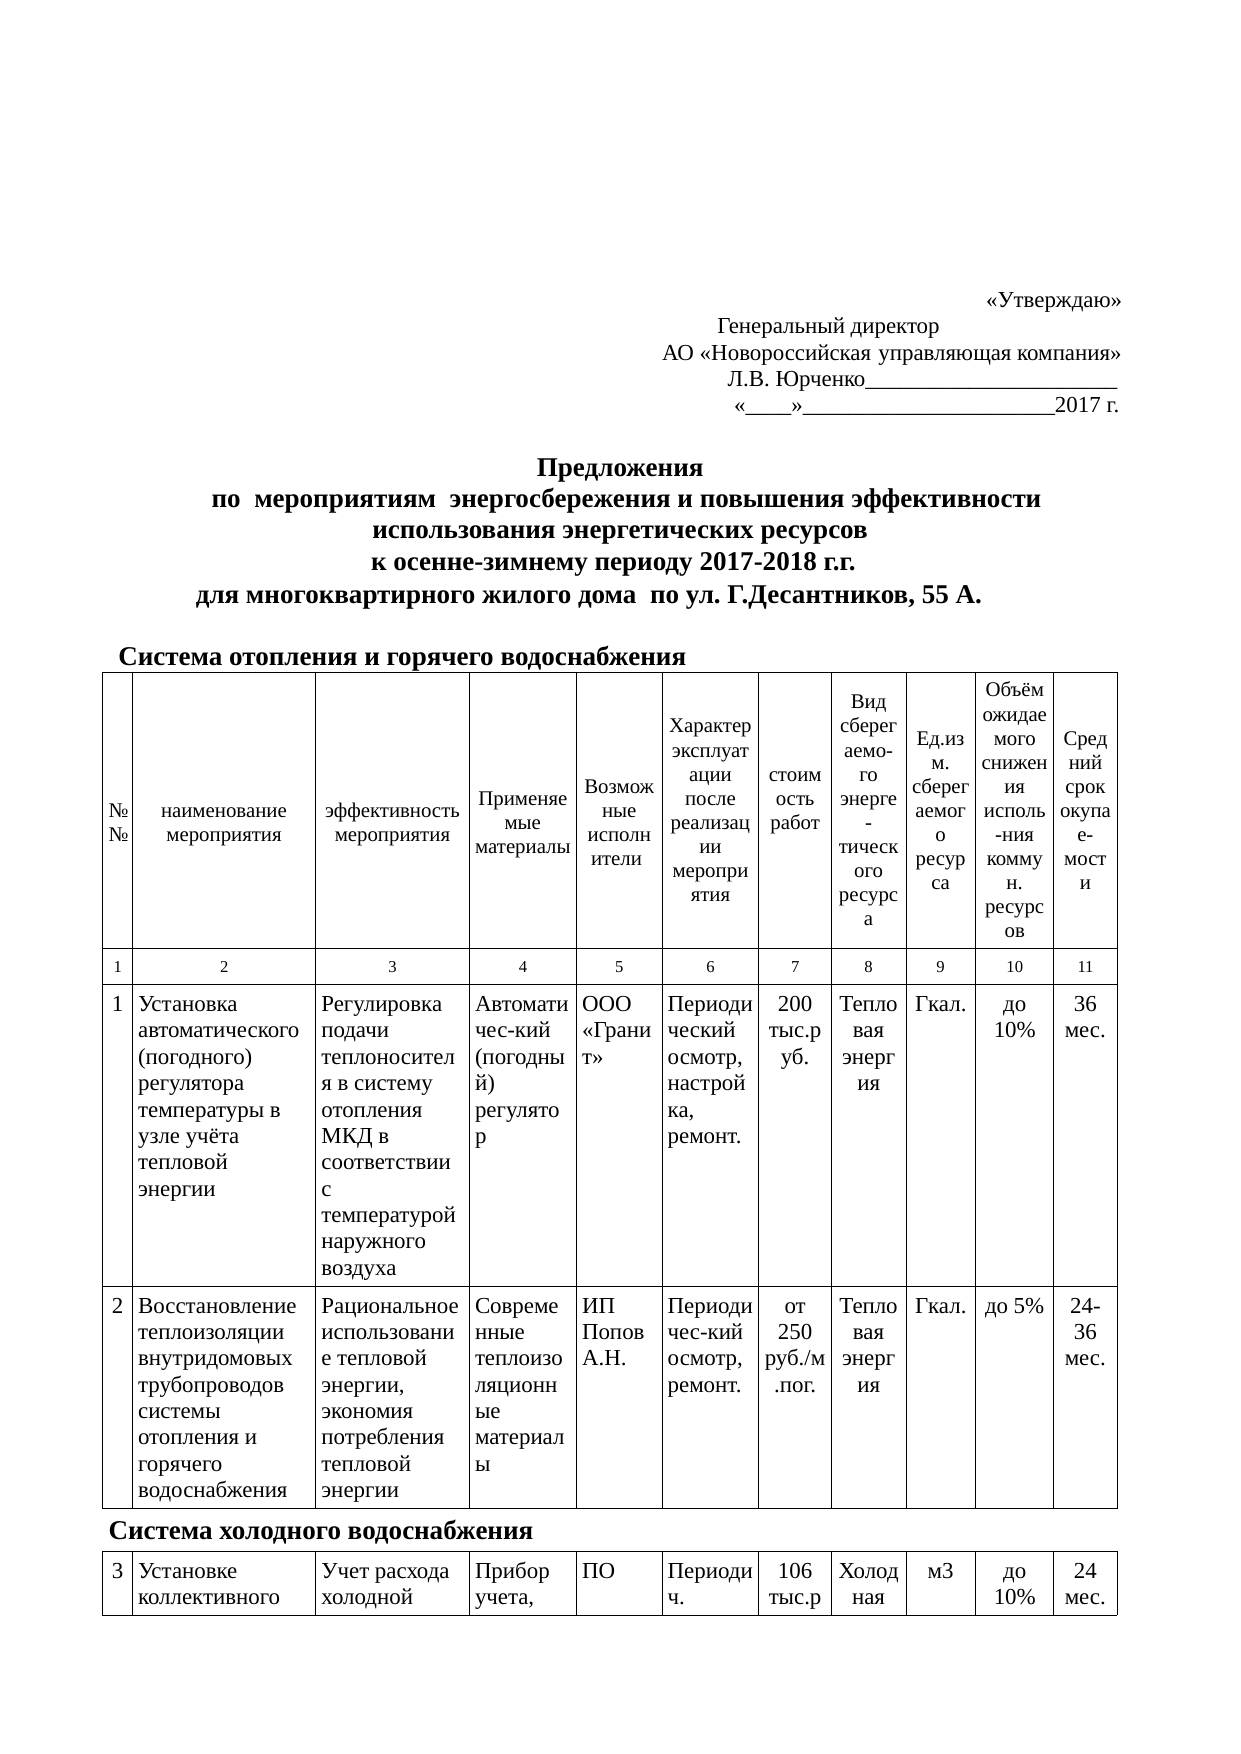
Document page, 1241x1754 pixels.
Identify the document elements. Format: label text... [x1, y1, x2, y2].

table_cell до 5% [976, 1287, 1053, 1508]
table_cell Периодич. [663, 1552, 758, 1615]
table_header Объём ожидаемого снижения исполь-ния коммун. ресурсов [976, 673, 1053, 948]
text по мероприятиям энергосбережения и повышения эффективности использования энергетических ресурсов [118, 482, 1122, 544]
table_cell 24-36 мес. [1054, 1287, 1117, 1508]
table_cell Система холодного водоснабжения [103, 1508, 1122, 1551]
table_header Характер эксплуатации после реализации мероприятия [663, 673, 758, 948]
table_cell 11 [1054, 949, 1117, 984]
table_cell [1118, 984, 1122, 1286]
table_cell 3 [103, 1552, 132, 1615]
table_cell 7 [759, 949, 831, 984]
table_header наименование мероприятия [133, 673, 315, 948]
table_cell Автоматичес-кий (погодный) регулятор [470, 985, 576, 1286]
table_cell 106 тыс.р [759, 1552, 831, 1615]
table_cell 200 тыс.руб. [759, 985, 831, 1286]
table_cell Холодная [832, 1552, 906, 1615]
table_cell 36 мес. [1054, 985, 1117, 1286]
table_cell Рациональное использование тепловой энергии, экономия потребления тепловой энергии [316, 1287, 469, 1508]
table_header эффективность мероприятия [316, 673, 469, 948]
table_cell ООО «Гранит» [577, 985, 662, 1286]
table_cell ИП Попов А.Н. [577, 1287, 662, 1508]
table_cell до 10% [976, 1552, 1053, 1615]
table_cell до 10% [976, 985, 1053, 1286]
table_cell [1118, 719, 1122, 948]
text к осенне-зимнему периоду 2017-2018 г.г. [118, 544, 1122, 576]
table_cell [1118, 1551, 1122, 1615]
text «Утверждаю» [118, 286, 1122, 312]
table_cell м3 [907, 1552, 975, 1615]
text для многоквартирного жилого дома по ул. Г.Десантников, 55 А. [118, 576, 1122, 609]
table_header Средний срок окупае-мости [1054, 673, 1117, 948]
text Л.В. Юрченко______________________ [118, 365, 1122, 391]
table_cell Регулировка подачи теплоносителя в систему отопления МКД в соответствии с температурой наружного воздуха [316, 985, 469, 1286]
table_cell [1118, 948, 1122, 984]
table_cell Установке коллективного [133, 1552, 315, 1615]
table_header стоимость работ [759, 673, 831, 948]
text АО «Новороссийская управляющая компания» [118, 338, 1122, 365]
table_cell Учет расхода холодной [316, 1552, 469, 1615]
table_header №№ [103, 673, 132, 948]
table_cell от 250 руб./м.пог. [759, 1287, 831, 1508]
table_cell Прибор учета, [470, 1552, 576, 1615]
table_cell Установка автоматического (погодного) регулятора температуры в узле учёта тепловой энергии [133, 985, 315, 1286]
table_cell [1118, 1286, 1122, 1508]
table_cell 3 [316, 949, 469, 984]
table_cell 6 [663, 949, 758, 984]
table_cell ПО [577, 1552, 662, 1615]
table_cell Гкал. [907, 1287, 975, 1508]
table_cell 4 [470, 949, 576, 984]
table_cell 1 [103, 949, 132, 984]
table_cell Тепловая энергия [832, 985, 906, 1286]
text Предложения [118, 451, 1122, 482]
table_cell Периодический осмотр, настройка, ремонт. [663, 985, 758, 1286]
table_header Вид сберегаемо-го энерге-тического ресурса [832, 673, 906, 948]
table_cell 5 [577, 949, 662, 984]
table_cell 8 [832, 949, 906, 984]
table_cell Гкал. [907, 985, 975, 1286]
table_cell 10 [976, 949, 1053, 984]
table_cell 24 мес. [1054, 1552, 1117, 1615]
text Система отопления и горячего водоснабжения [118, 640, 1122, 672]
text «____»______________________2017 г. [118, 391, 1122, 418]
table_header Ед.изм. сберегаемого ресурса [907, 673, 975, 948]
table_cell Тепловая энергия [832, 1287, 906, 1508]
table_cell Периодичес-кий осмотр, ремонт. [663, 1287, 758, 1508]
text Генеральный директор [118, 312, 1122, 338]
table_cell Современные теплоизоляционные материалы [470, 1287, 576, 1508]
table_header [1118, 672, 1122, 718]
table_cell 2 [133, 949, 315, 984]
table_header Возможные исполнители [577, 673, 662, 948]
table_header Применяемые материалы [470, 673, 576, 948]
table_cell 2 [103, 1287, 132, 1508]
table_cell Восстановление теплоизоляции внутридомовых трубопроводов системы отопления и горячего водоснабжения [133, 1287, 315, 1508]
table_cell 1 [103, 985, 132, 1286]
table_cell 9 [907, 949, 975, 984]
